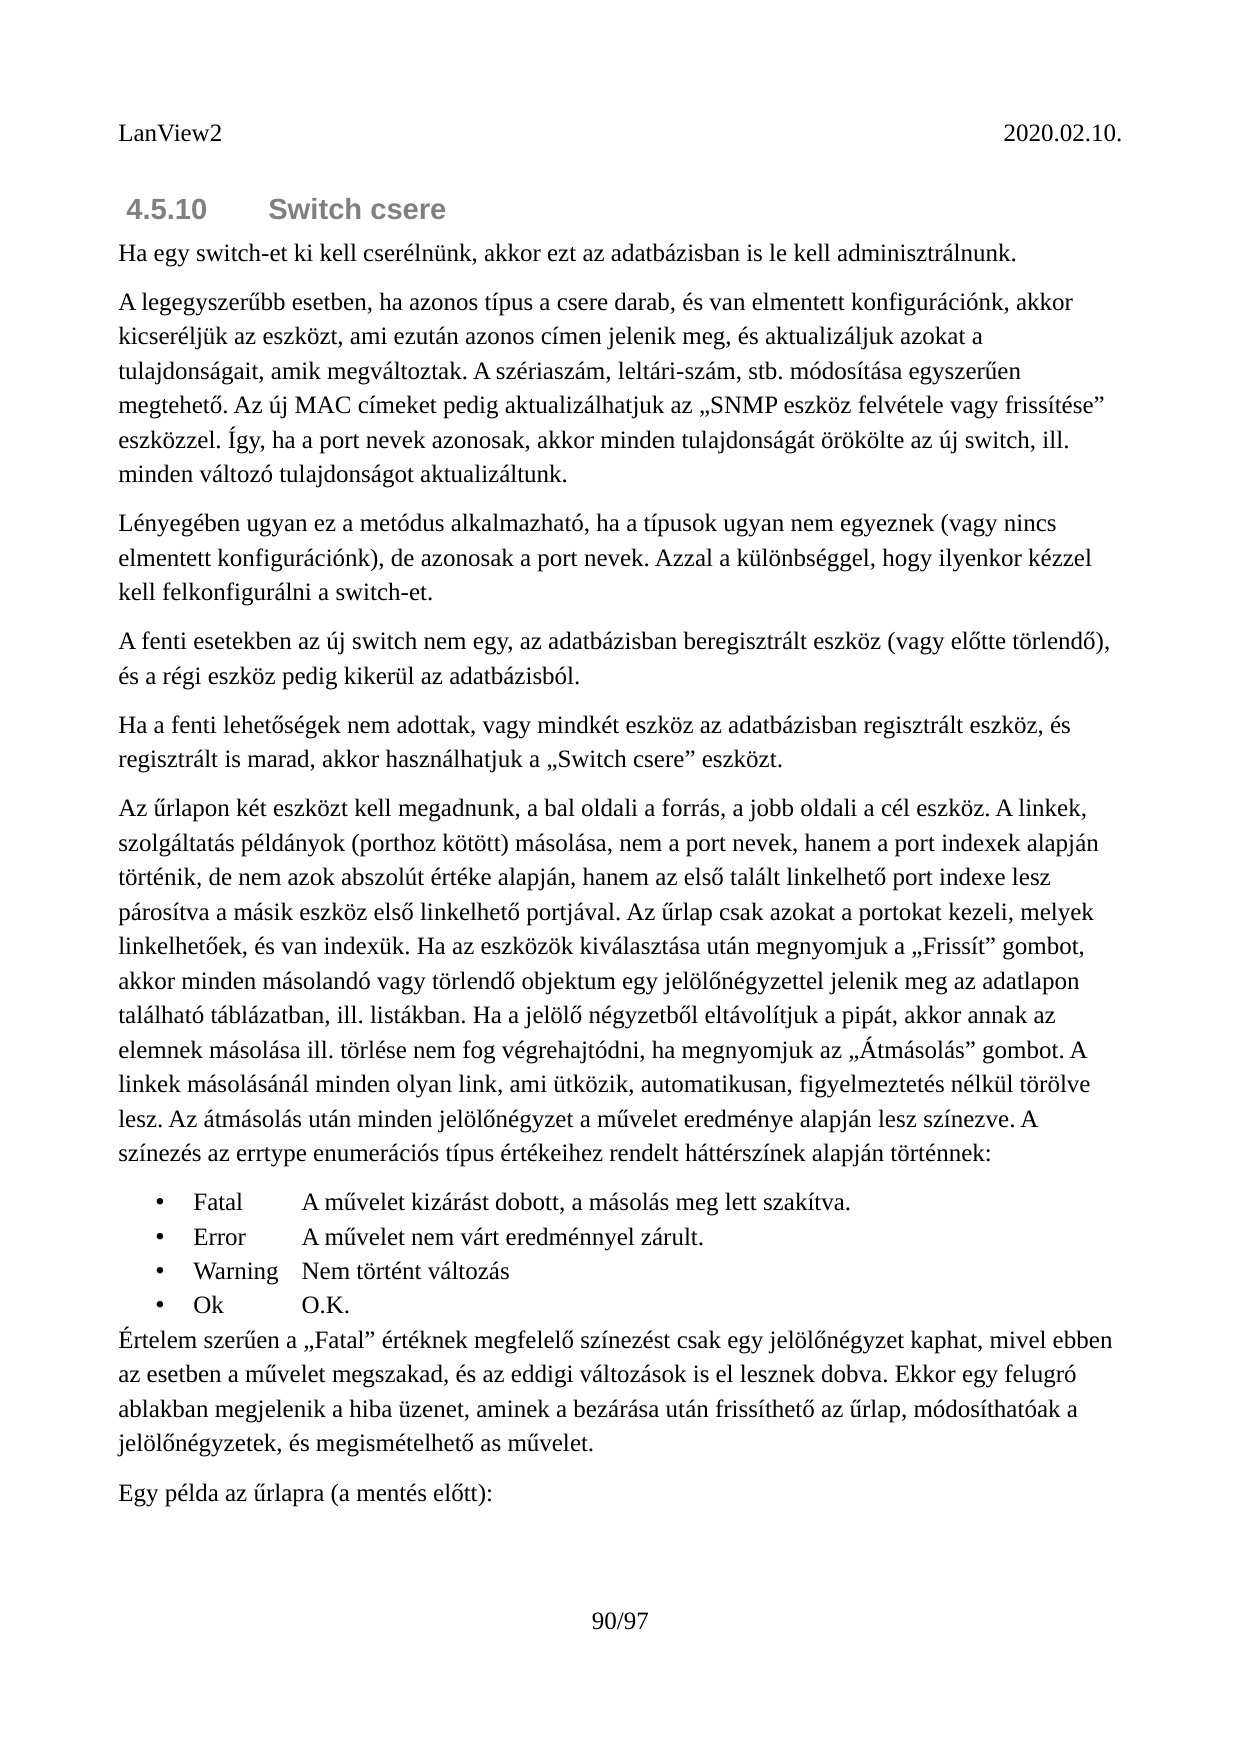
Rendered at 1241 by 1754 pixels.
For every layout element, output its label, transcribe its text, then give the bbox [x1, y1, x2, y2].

text Ha egy switch-et ki kell cserélnünk, akkor ezt az adatbázisban is le kell adminisztrálnunk. [118, 238, 1122, 266]
list Warning Nem történt változás [156, 1256, 1122, 1285]
text Az űrlapon két eszközt kell megadnunk, a bal oldali a forrás, a jobb oldali a cél eszköz. A linkek, szolgáltatás példányok (porthoz kötött) másolása, nem a port nevek, hanem a port indexek alapján történik, de nem azok abszolút értéke alapján, hanem az első talált linkelhető port indexe lesz párosítva a másik eszköz első linkelhető portjával. Az űrlap csak azokat a portokat kezeli, melyek linkelhetőek, és van indexük. Ha az eszközök kiválasztása után megnyomjuk a „Frissít” gombot, akkor minden másolandó vagy törlendő objektum egy jelölőnégyzettel jelenik meg az adatlapon található táblázatban, ill. listákban. Ha a jelölő négyzetből eltávolítjuk a pipát, akkor annak az elemnek másolása ill. törlése nem fog végrehajtódni, ha megnyomjuk az „Átmásolás” gombot. A linkek másolásánál minden olyan link, ami ütközik, automatikusan, figyelmeztetés nélkül törölve lesz. Az átmásolás után minden jelölőnégyzet a művelet eredménye alapján lesz színezve. A színezés az errtype enumerációs típus értékeihez rendelt háttérszínek alapján történnek: [118, 793, 1122, 1167]
text A legegyszerűbb esetben, ha azonos típus a csere darab, és van elmentett konfigurációnk, akkor kicseréljük az eszközt, ami ezután azonos címen jelenik meg, és aktualizáljuk azokat a tulajdonságait, amik megváltoztak. A szériaszám, leltári-szám, stb. módosítása egyszerűen megtehető. Az új MAC címeket pedig aktualizálhatjuk az „SNMP eszköz felvétele vagy frissítése” eszközzel. Így, ha a port nevek azonosak, akkor minden tulajdonságát örökölte az új switch, ill. minden változó tulajdonságot aktualizáltunk. [118, 287, 1122, 488]
text Lényegében ugyan ez a metódus alkalmazható, ha a típusok ugyan nem egyeznek (vagy nincs elmentett konfigurációnk), de azonosak a port nevek. Azzal a különbséggel, hogy ilyenkor kézzel kell felkonfigurálni a switch-et. [118, 508, 1122, 606]
text Ha a fenti lehetőségek nem adottak, vagy mindkét eszköz az adatbázisban regisztrált eszköz, és regisztrált is marad, akkor használhatjuk a „Switch csere” eszközt. [118, 710, 1122, 773]
text A fenti esetekben az új switch nem egy, az adatbázisban beregisztrált eszköz (vagy előtte törlendő), és a régi eszköz pedig kikerül az adatbázisból. [118, 626, 1122, 689]
list Ok O.K. [156, 1291, 1122, 1319]
list Fatal A művelet kizárást dobott, a másolás meg lett szakítva. [156, 1187, 1122, 1216]
list Error A művelet nem várt eredménnyel zárult. [156, 1222, 1122, 1250]
text Értelem szerűen a „Fatal” értéknek megfelelő színezést csak egy jelölőnégyzet kaphat, mivel ebben az esetben a művelet megszakad, és az eddigi változások is el lesznek dobva. Ekkor egy felugró ablakban megjelenik a hiba üzenet, aminek a bezárása után frissíthető az űrlap, módosíthatóak a jelölőnégyzetek, és megismételhető as művelet. [118, 1325, 1122, 1457]
subtitle Switch csere [118, 192, 1122, 225]
text Egy példa az űrlapra (a mentés előtt): [118, 1478, 1122, 1506]
